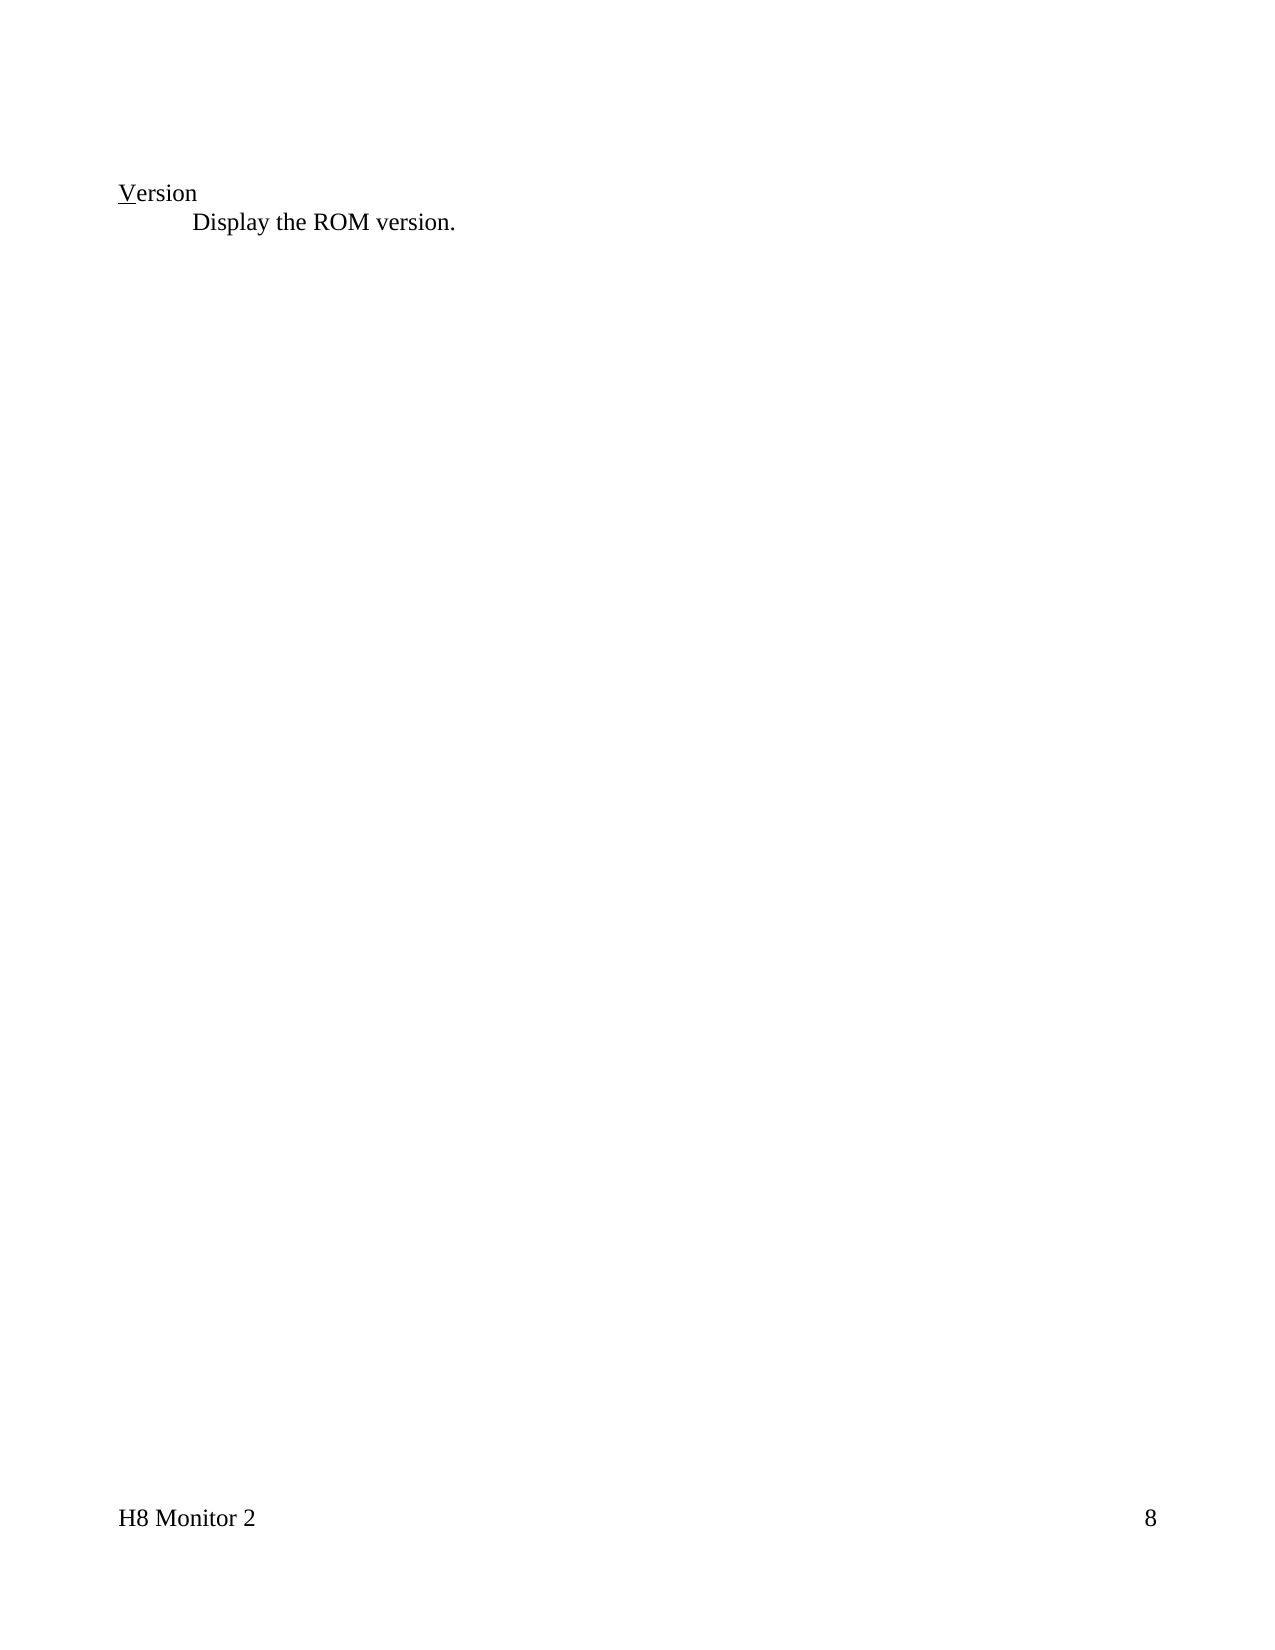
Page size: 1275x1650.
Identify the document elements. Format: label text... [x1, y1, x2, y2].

text Display the ROM version. [192, 207, 1157, 236]
text Version [118, 178, 1157, 207]
